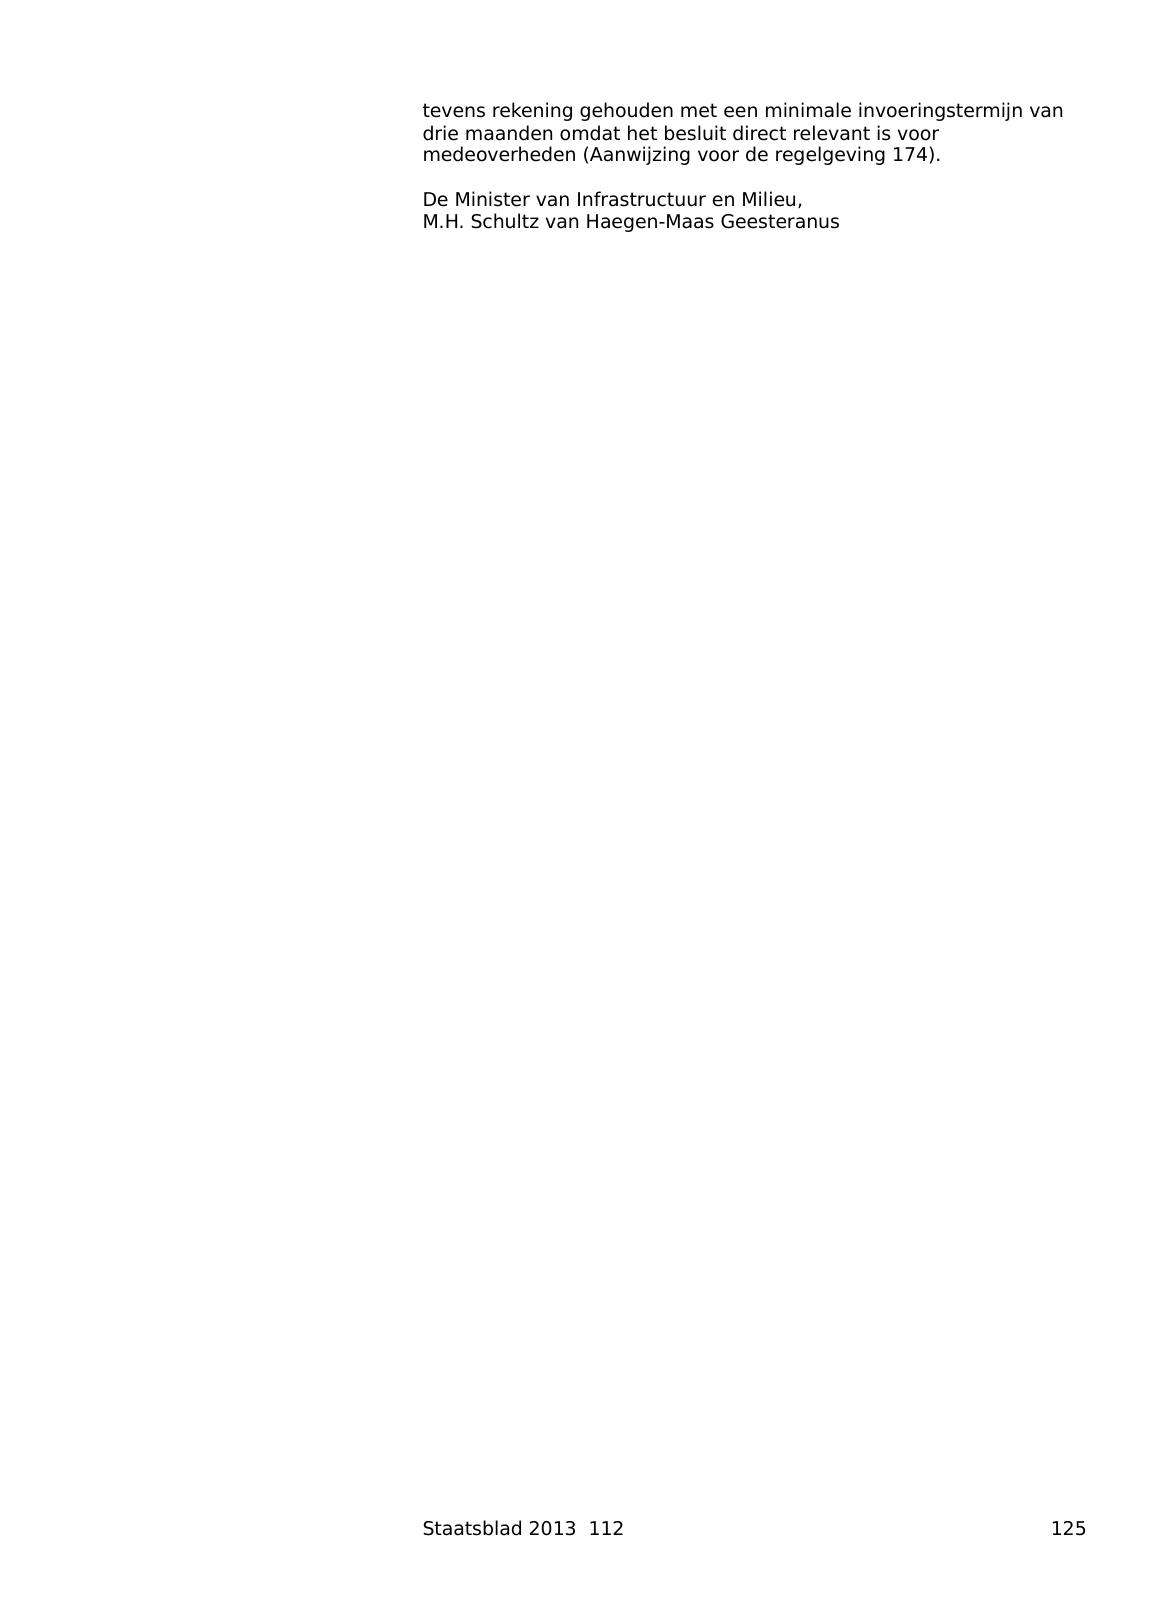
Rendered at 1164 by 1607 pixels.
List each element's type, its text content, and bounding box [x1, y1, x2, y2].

text De Minister van Infrastructuur en Milieu, M.H. Schultz van Haegen-Maas Geesteranus [422, 188, 1087, 232]
text tevens rekening gehouden met een minimale invoeringstermijn van drie maanden omdat het besluit direct relevant is voor medeoverheden (Aanwijzing voor de regelgeving 174). [422, 100, 1087, 166]
